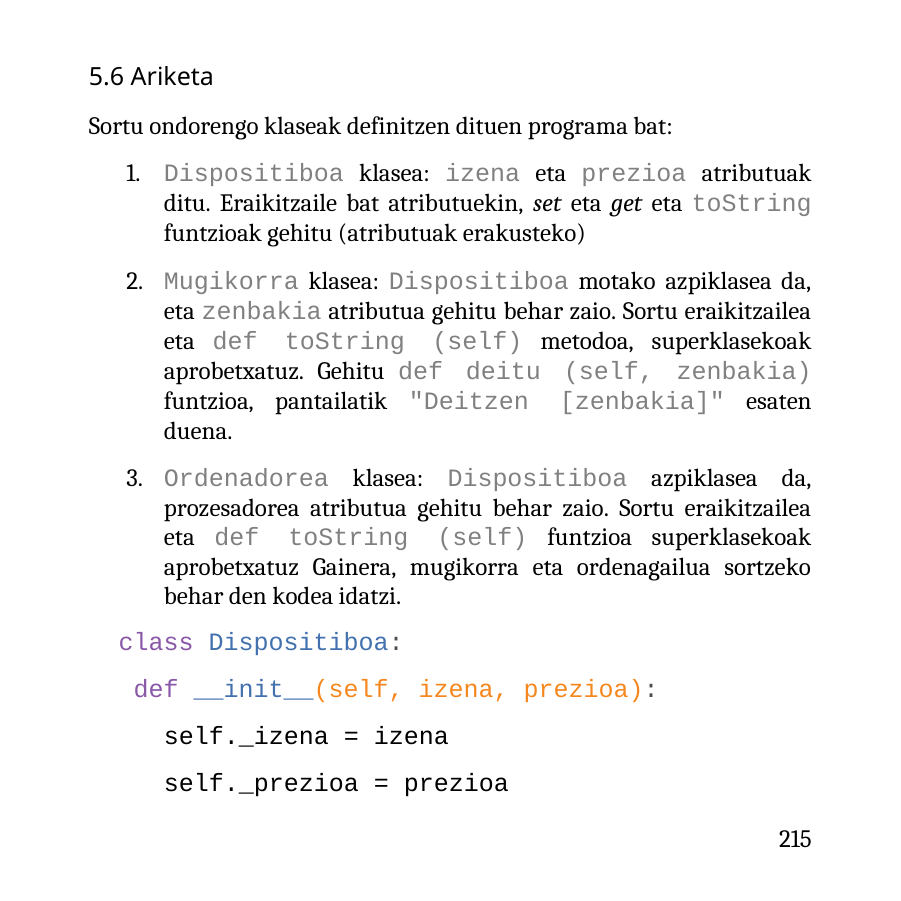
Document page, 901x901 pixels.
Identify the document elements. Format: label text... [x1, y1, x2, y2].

text class Dispositiboa: [118, 629, 811, 658]
text self._izena = izena [118, 723, 811, 752]
text def __init__(self, izena, prezioa): [118, 676, 811, 705]
list Ordenadorea klasea: Dispositiboa azpiklasea da, prozesadorea atributua gehitu behar zaio. Sortu eraikitzailea eta def toString (self) funtzioa superklasekoak aprobetxatuz Gainera, mugikorra eta ordenagailua sortzeko behar den kodea idatzi. [126, 464, 811, 611]
text self._prezioa = prezioa [118, 771, 811, 799]
list Mugikorra klasea: Dispositiboa motako azpiklasea da, eta zenbakia atributua gehitu behar zaio. Sortu eraikitzailea eta def toString (self) metodoa, superklasekoak aprobetxatuz. Gehitu def deitu (self, zenbakia) funtzioa, pantailatik "Deitzen [zenbakia]" esaten duena. [126, 267, 811, 446]
text 5.6 Ariketa [89, 59, 811, 93]
list Dispositiboa klasea: izena eta prezioa atributuak ditu. Eraikitzaile bat atributuekin, set eta get eta toString funtzioak gehitu (atributuak erakusteko) [126, 159, 811, 248]
text Sortu ondorengo klaseak definitzen dituen programa bat: [89, 112, 811, 141]
